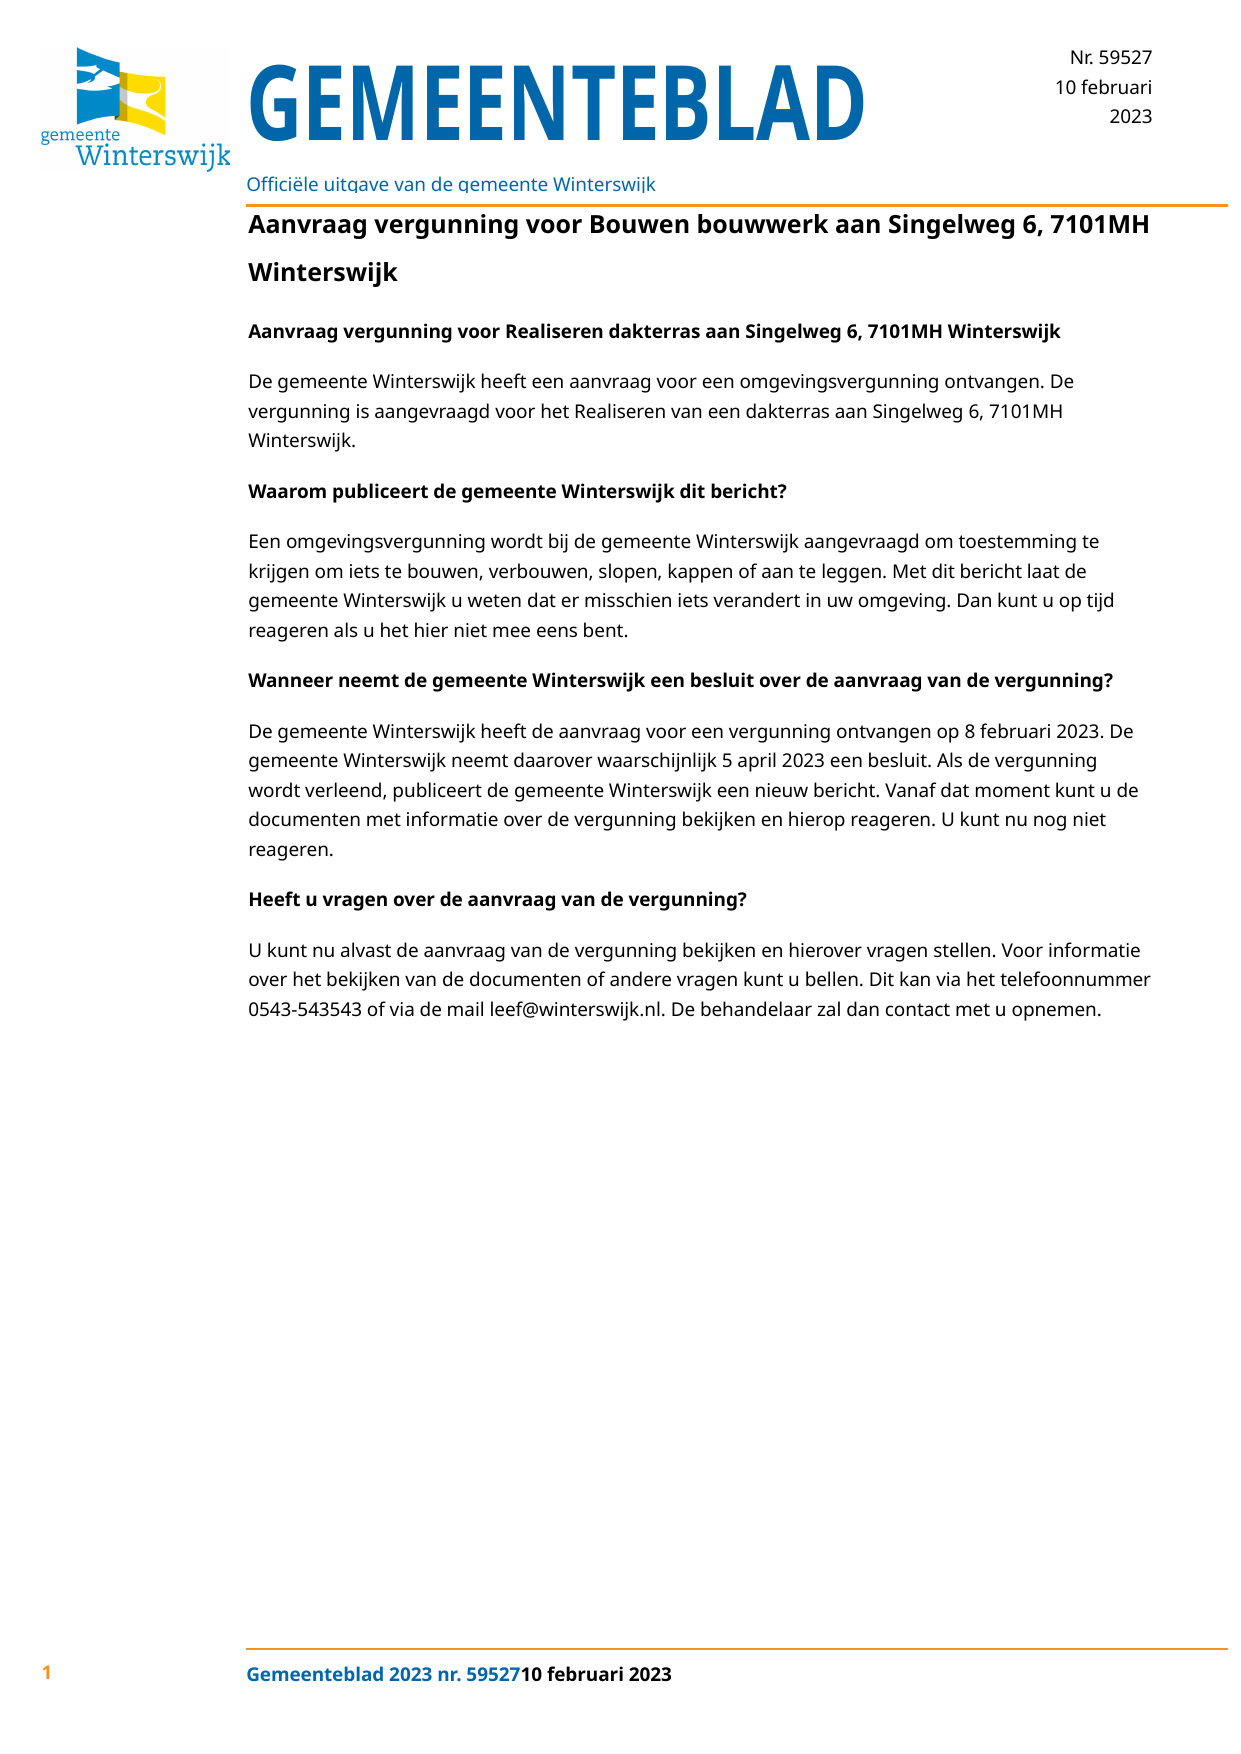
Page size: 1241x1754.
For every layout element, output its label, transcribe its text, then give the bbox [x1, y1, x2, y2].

picture [225, 153, 231, 162]
text Aanvraag vergunning voor Bouwen bouwwerk aan Singelweg 6, 7101MH Winterswijk [248, 207, 1152, 288]
text De gemeente Winterswijk heeft een aanvraag voor een omgevingsvergunning ontvangen. De vergunning is aangevraagd voor het Realiseren van een dakterras aan Singelweg 6, 7101MH Winterswijk. [248, 368, 1152, 453]
text Aanvraag vergunning voor Realiseren dakterras aan Singelweg 6, 7101MH Winterswijk [248, 318, 1152, 344]
text De gemeente Winterswijk heeft de aanvraag voor een vergunning ontvangen op 8 februari 2023. De gemeente Winterswijk neemt daarover waarschijnlijk 5 april 2023 een besluit. Als de vergunning wordt verleend, publiceert de gemeente Winterswijk een nieuw bericht. Vanaf dat moment kunt u de documenten met informatie over de vergunning bekijken en hierop reageren. U kunt nu nog niet reageren. [248, 718, 1152, 862]
text Een omgevingsvergunning wordt bij de gemeente Winterswijk aangevraagd om toestemming te krijgen om iets te bouwen, verbouwen, slopen, kappen of aan te leggen. Met dit bericht laat de gemeente Winterswijk u weten dat er misschien iets verandert in uw omgeving. Dan kunt u op tijd reageren als u het hier niet mee eens bent. [248, 528, 1152, 643]
picture [41, 47, 231, 172]
text U kunt nu alvast de aanvraag van de vergunning bekijken en hierover vragen stellen. Voor informatie over het bekijken van de documenten of andere vragen kunt u bellen. Dit kan via het telefoonnummer 0543-543543 of via de mail leef@winterswijk.nl. De behandelaar zal dan contact met u opnemen. [248, 937, 1152, 1022]
text Wanneer neemt de gemeente Winterswijk een besluit over de aanvraag van de vergunning? [248, 667, 1152, 693]
text Waarom publiceert de gemeente Winterswijk dit bericht? [248, 478, 1152, 504]
text Heeft u vragen over de aanvraag van de vergunning? [248, 887, 1152, 912]
